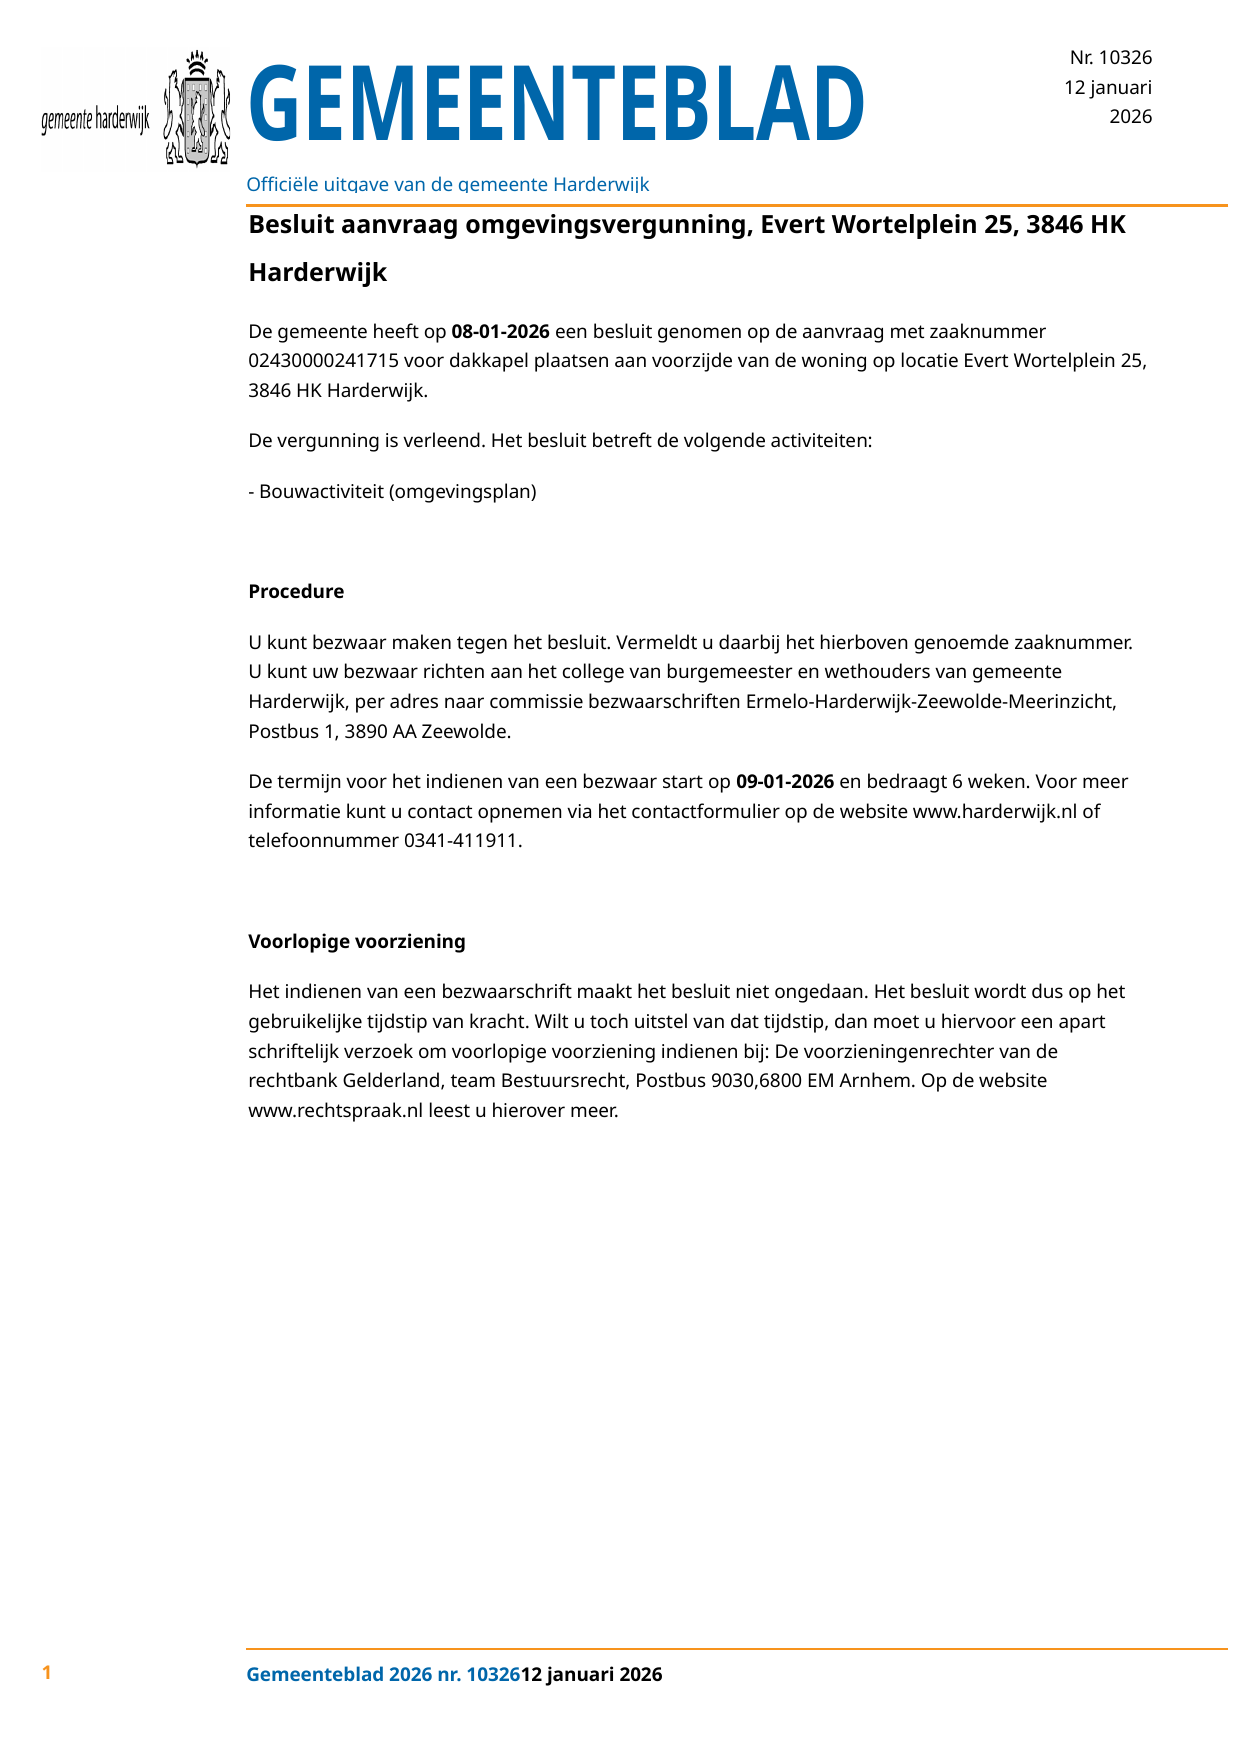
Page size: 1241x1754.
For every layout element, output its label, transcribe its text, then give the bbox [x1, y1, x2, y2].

text Procedure [248, 579, 1152, 604]
picture [41, 47, 231, 172]
text - Bouwactiviteit (omgevingsplan) [248, 478, 1152, 504]
text Voorlopige voorziening [248, 928, 1152, 954]
text De gemeente heeft op 08-01-2026 een besluit genomen op de aanvraag met zaaknummer 02430000241715 voor dakkapel plaatsen aan voorzijde van de woning op locatie Evert Wortelplein 25, 3846 HK Harderwijk. [248, 318, 1152, 403]
text De vergunning is verleend. Het besluit betreft de volgende activiteiten: [248, 427, 1152, 453]
text Het indienen van een bezwaarschrift maakt het besluit niet ongedaan. Het besluit wordt dus op het gebruikelijke tijdstip van kracht. Wilt u toch uitstel van dat tijdstip, dan moet u hiervoor een apart schriftelijk verzoek om voorlopige voorziening indienen bij: De voorzieningenrechter van de rechtbank Gelderland, team Bestuursrecht, Postbus 9030,6800 EM Arnhem. Op de website www.rechtspraak.nl leest u hierover meer. [248, 979, 1152, 1123]
text U kunt bezwaar maken tegen het besluit. Vermeldt u daarbij het hierboven genoemde zaaknummer. U kunt uw bezwaar richten aan het college van burgemeester en wethouders van gemeente Harderwijk, per adres naar commissie bezwaarschriften Ermelo-Harderwijk-Zeewolde-Meerinzicht, Postbus 1, 3890 AA Zeewolde. [248, 629, 1152, 744]
text De termijn voor het indienen van een bezwaar start op 09-01-2026 en bedraagt 6 weken. Voor meer informatie kunt u contact opnemen via het contactformulier op de website www.harderwijk.nl of telefoonnummer 0341-411911. [248, 768, 1152, 853]
text Besluit aanvraag omgevingsvergunning, Evert Wortelplein 25, 3846 HK Harderwijk [248, 207, 1152, 288]
